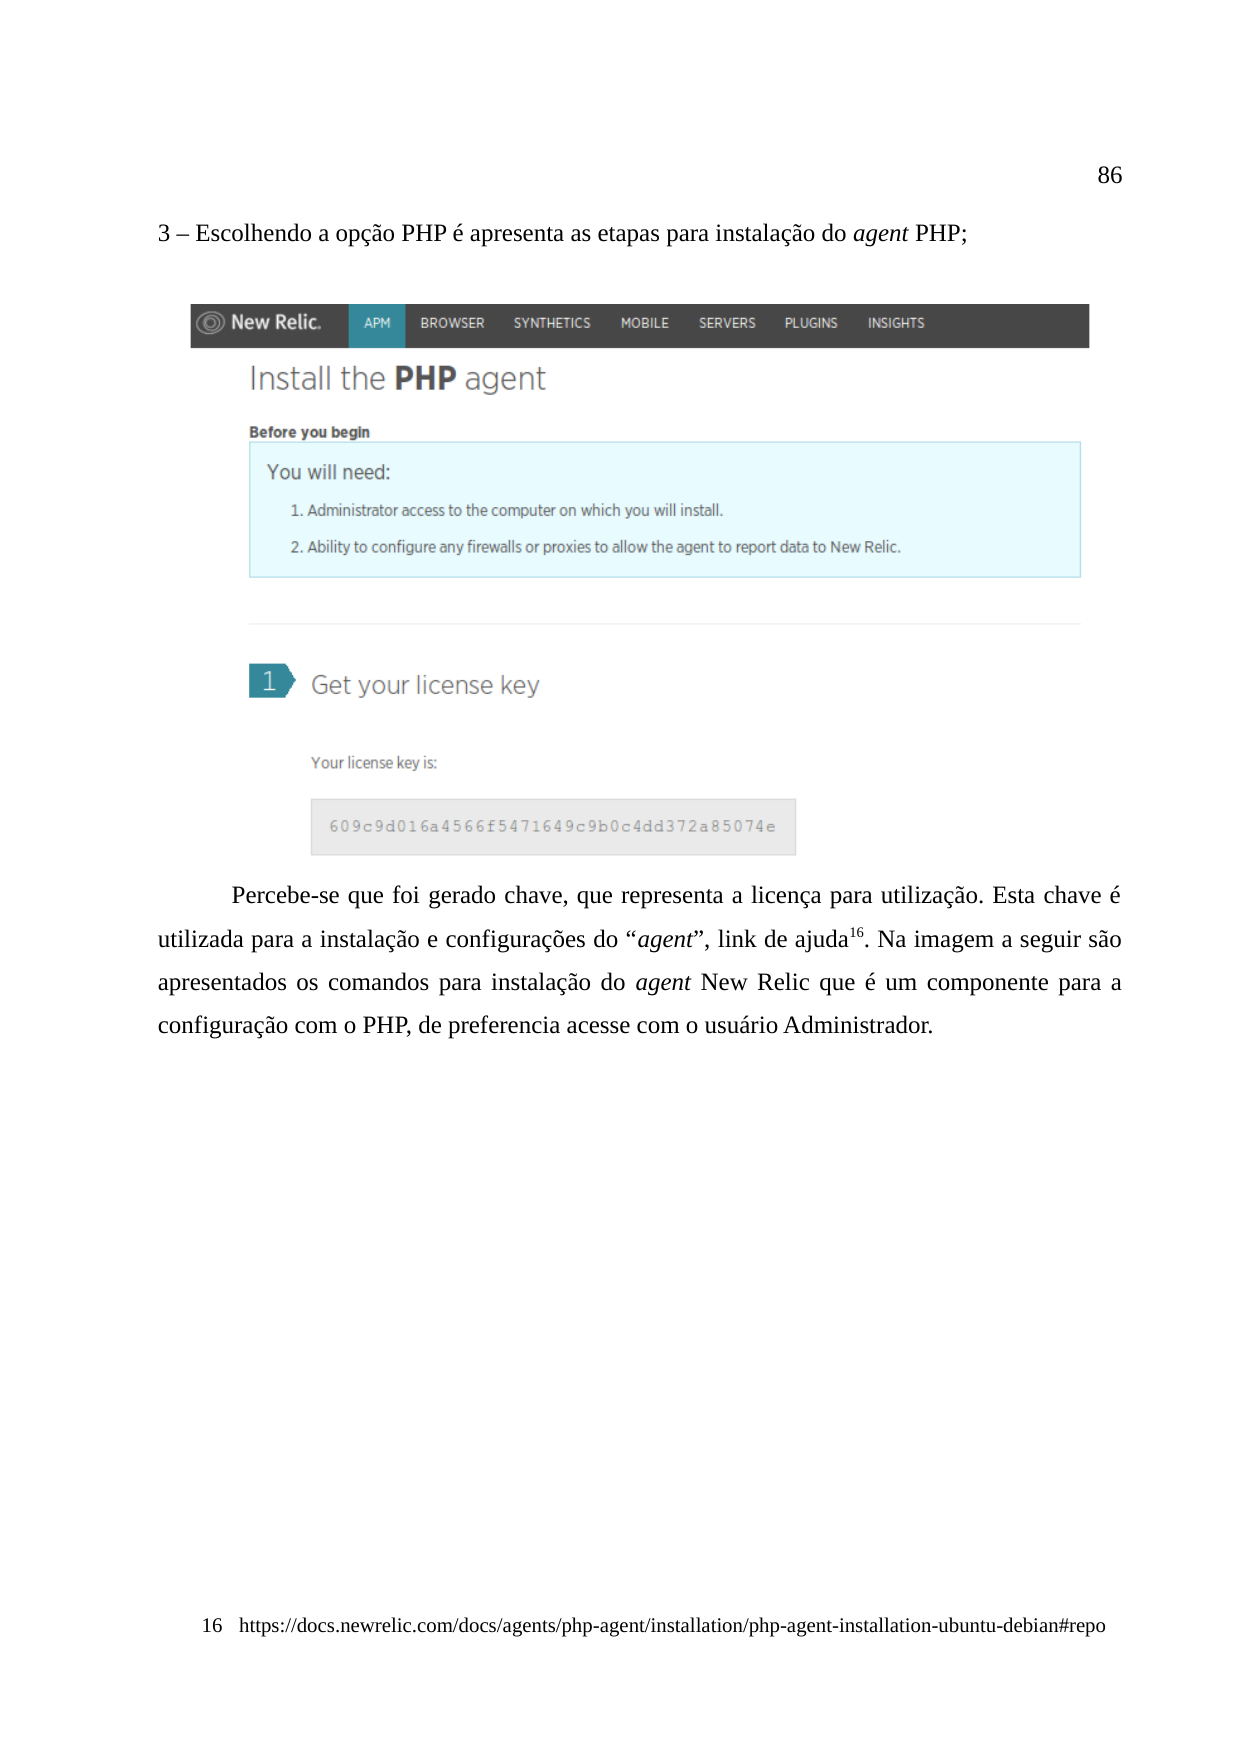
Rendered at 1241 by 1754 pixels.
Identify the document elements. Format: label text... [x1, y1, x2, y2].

text 3 – Escolhendo a opção PHP é apresenta as etapas para instalação do agent PHP; [158, 218, 1122, 247]
text Percebe-se que foi gerado chave, que representa a licença para utilização. Esta chave é utilizada para a instalação e configurações do “agent”, link de ajuda. Na imagem a seguir são apresentados os comandos para instalação do agent New Relic que é um componente para a configuração com o PHP, de preferencia acesse com o usuário Administrador. [158, 867, 1122, 1039]
list https://docs.newrelic.com/docs/agents/php-agent/installation/php-agent-installation-ubuntu-debian#repo [201, 1613, 1122, 1637]
picture [190, 304, 1090, 867]
